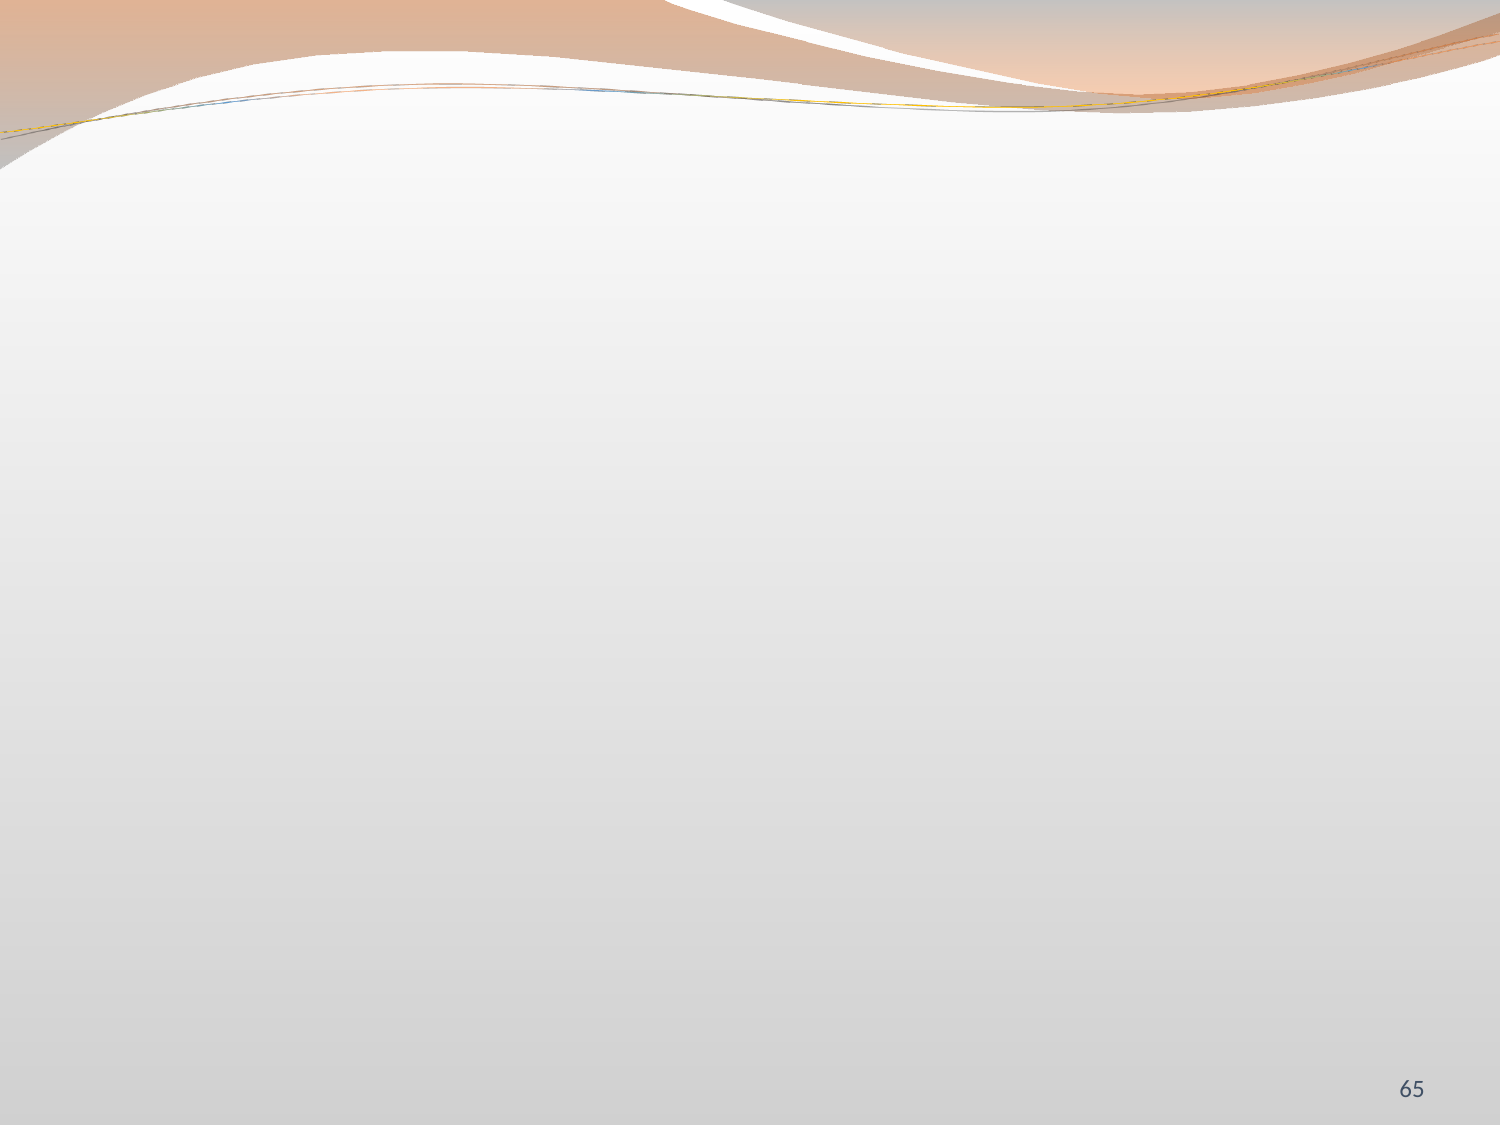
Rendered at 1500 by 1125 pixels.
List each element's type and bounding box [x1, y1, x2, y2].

picture [0, 0, 1500, 1125]
text_box [1365, 1042, 1426, 1103]
